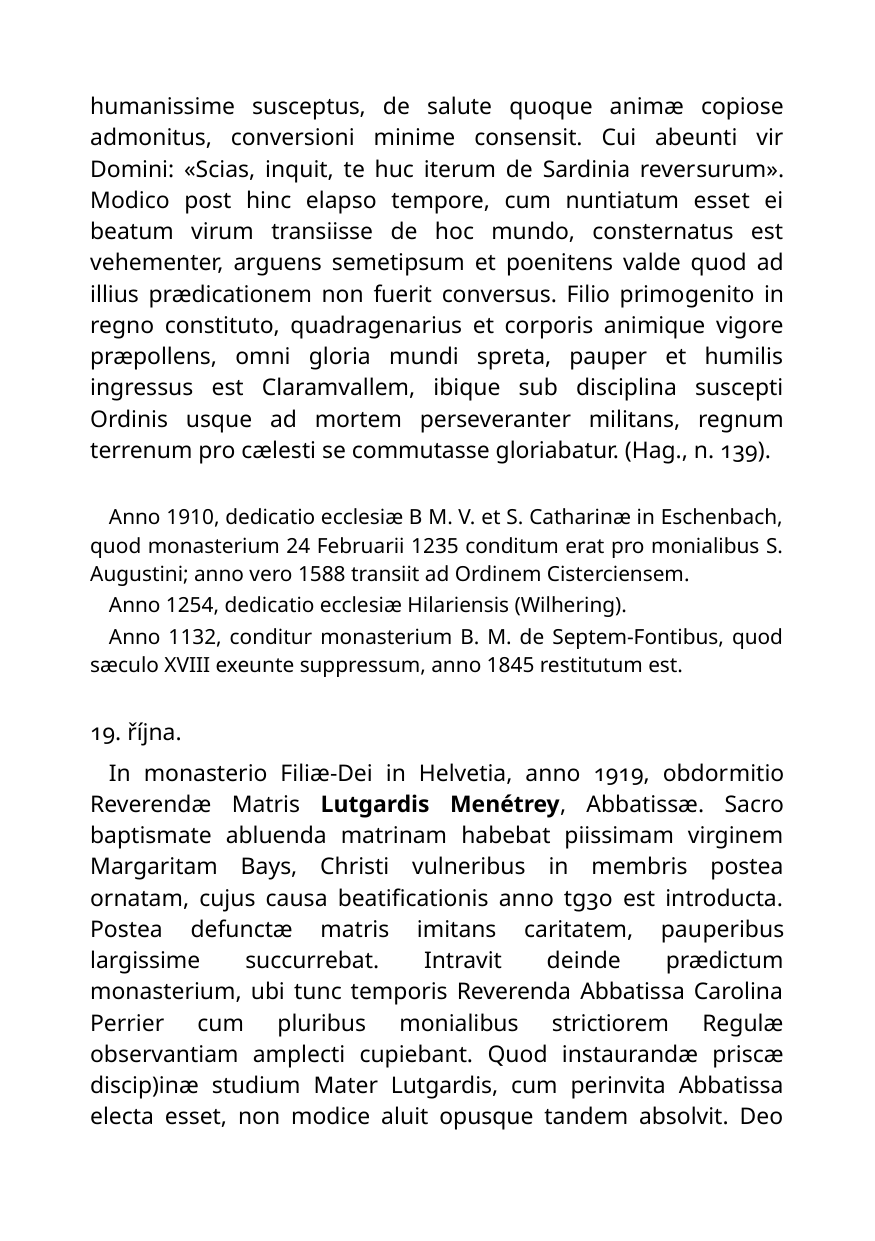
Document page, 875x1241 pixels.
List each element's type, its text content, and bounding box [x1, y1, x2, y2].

text humanissime susceptus, de salute quoque animæ copiose admonitus, conversioni minime consensit. Cui abeunti vir Domini: «Scias, inquit, te huc iterum de Sardinia rever­surum». Modico post hinc elapso tempore, cum nuntiatum esset ei beatum virum transiisse de hoc mundo, consternatus est vehementer, arguens semetipsum et poenitens valde quod ad illius prædicationem non fuerit conversus. Filio primo­genito in regno constituto, quadragenarius et corporis animique vigore præpollens, omni gloria mundi spreta, pauper et humilis ingressus est Claramvallem, ibique sub disciplina suscepti Ordinis usque ad mortem perseveranter militans, regnum terrenum pro cælesti se commutasse gloriabatur. (Hag., n. 139). [90, 90, 784, 465]
text Anno 1910, dedicatio ecclesiæ B M. V. et S. Catharinæ in Eschenbach, quod monasterium 24 Februarii 1235 conditum erat pro monialibus S. Augustini; anno vero 1588 transiit ad Ordinem Cisterciensem. [90, 502, 784, 588]
text Anno 1132, conditur monasterium B. M. de Septem-Fontibus, quod sæculo XVIII exeunte suppressum, anno 1845 restitutum est. [90, 622, 784, 679]
text 19. října. [90, 716, 784, 747]
text In monasterio Filiæ-Dei in Helvetia, anno 1919, obdor­mitio Reverendæ Matris Lutgardis Menétrey, Abbatissæ. Sacro baptismate abluenda matrinam habebat piissimam virginem Margaritam Bays, Christi vulneribus in membris postea ornatam, cujus causa beatificationis anno tg3o est introducta. Postea defunctæ matris imitans caritatem, pau­peribus largissime succurrebat. Intravit deinde prædictum monasterium, ubi tunc temporis Reverenda Abbatissa Carolina Perrier cum pluribus monialibus strictiorem Regulæ observantiam amplecti cupiebant. Quod instaurandæ priscæ discip)inæ studium Mater Lutgardis, cum perinvita Abbatissa electa esset, non modice aluit opusque tandem absolvit. Deo [90, 756, 784, 1131]
text Anno 1254, dedicatio ecclesiæ Hilariensis (Wilhering). [90, 591, 784, 619]
